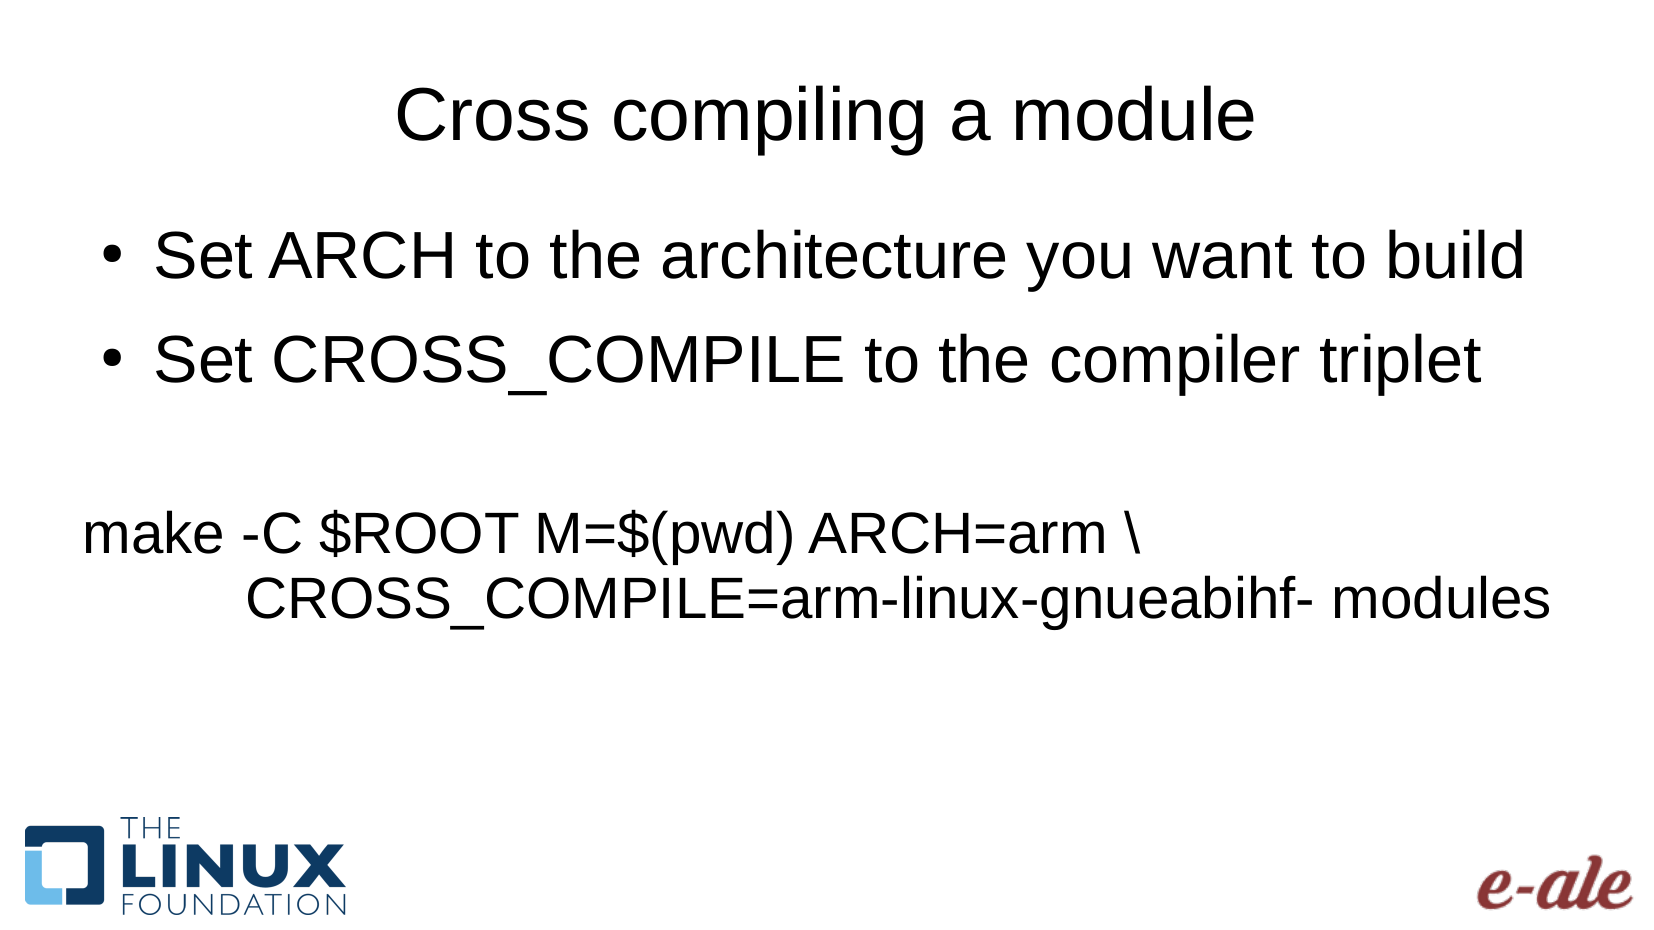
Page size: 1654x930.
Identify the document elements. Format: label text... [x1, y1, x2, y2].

list Set ARCH to the architecture you want to build Set CROSS_COMPILE to the compiler triplet make -C $ROOT M=$(pwd) ARCH=arm \ CROSS_COMPILE=arm-linux-gnueabihf- modules [82, 217, 1571, 757]
picture [1475, 853, 1636, 912]
picture [25, 817, 346, 915]
title Cross compiling a module [82, 37, 1571, 193]
